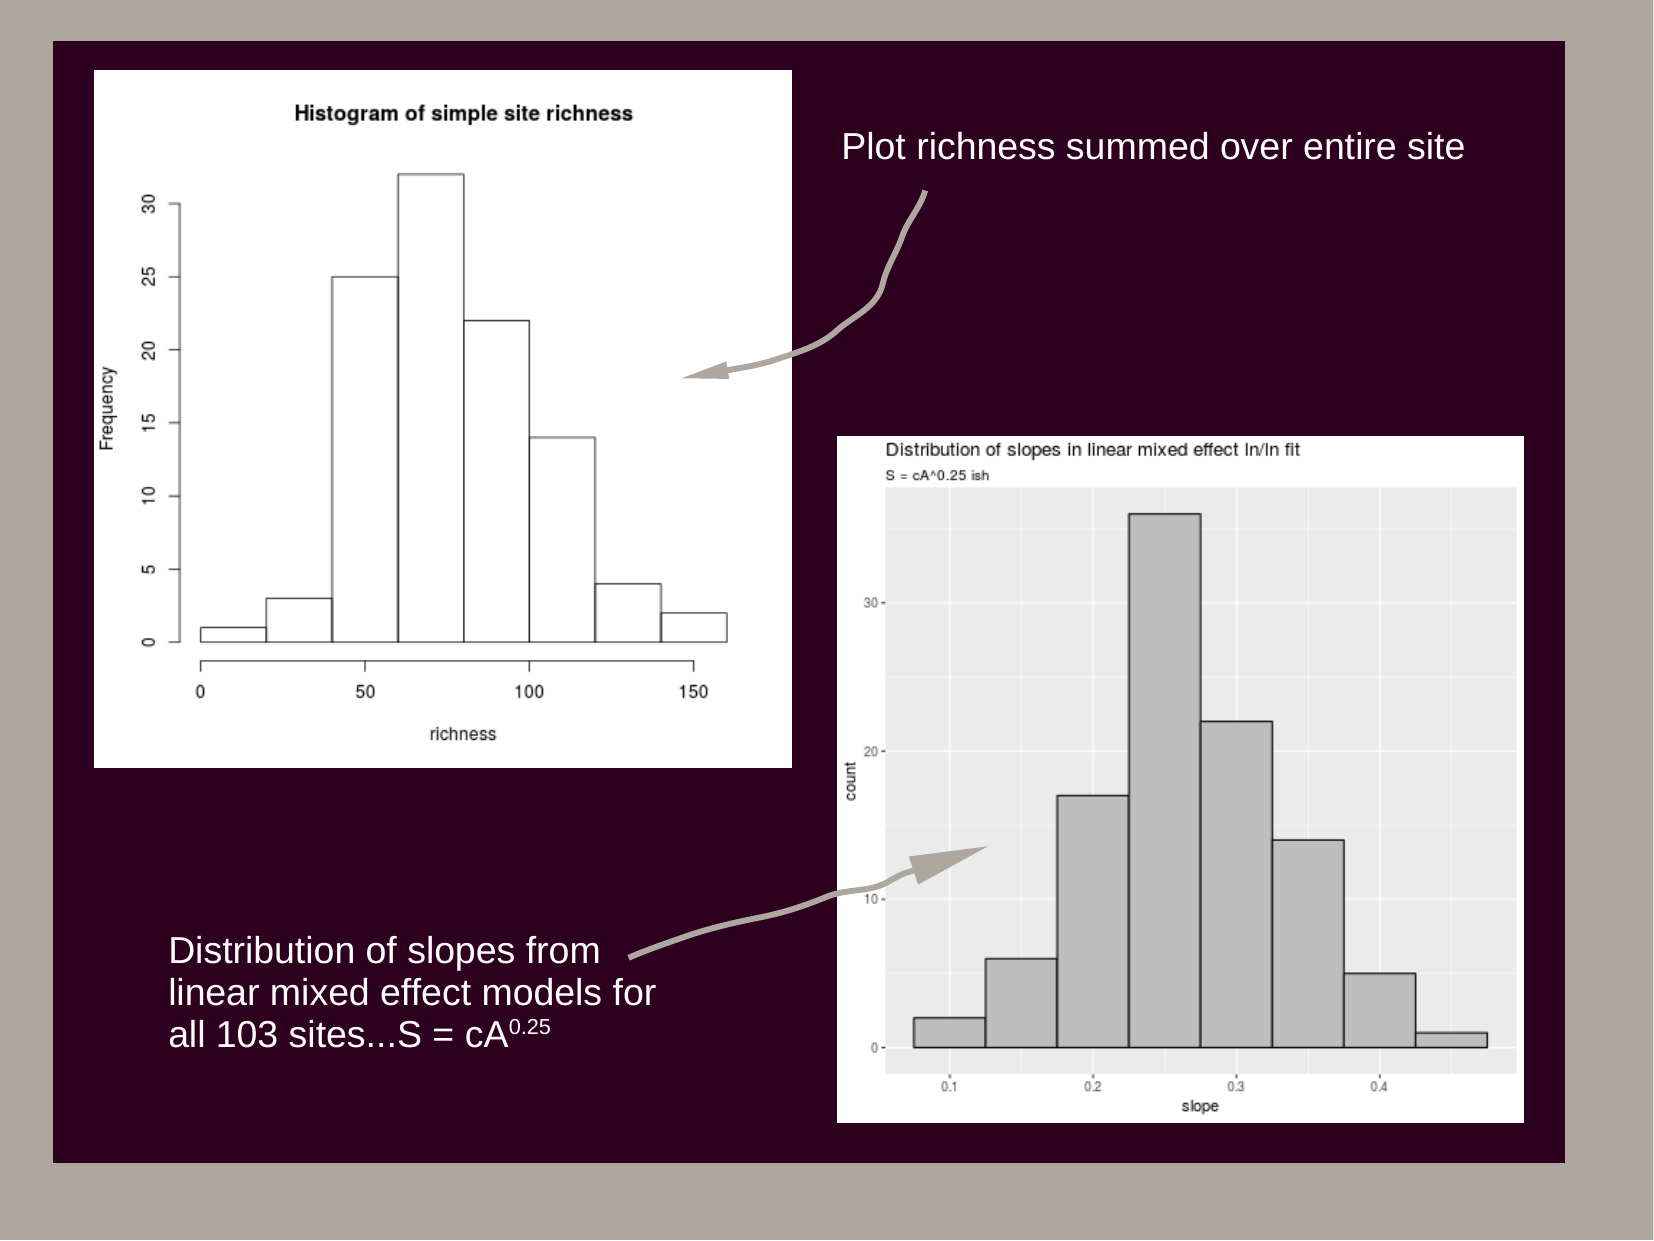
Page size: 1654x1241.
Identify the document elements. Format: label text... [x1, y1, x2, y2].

picture [837, 436, 1524, 1123]
text_box [47, 35, 1571, 1170]
text_box Distribution of slopes from linear mixed effect models for all 103 sites...S = cA0.25 [153, 922, 686, 1065]
text_box Plot richness summed over entire site [826, 118, 1548, 175]
picture [94, 70, 792, 768]
